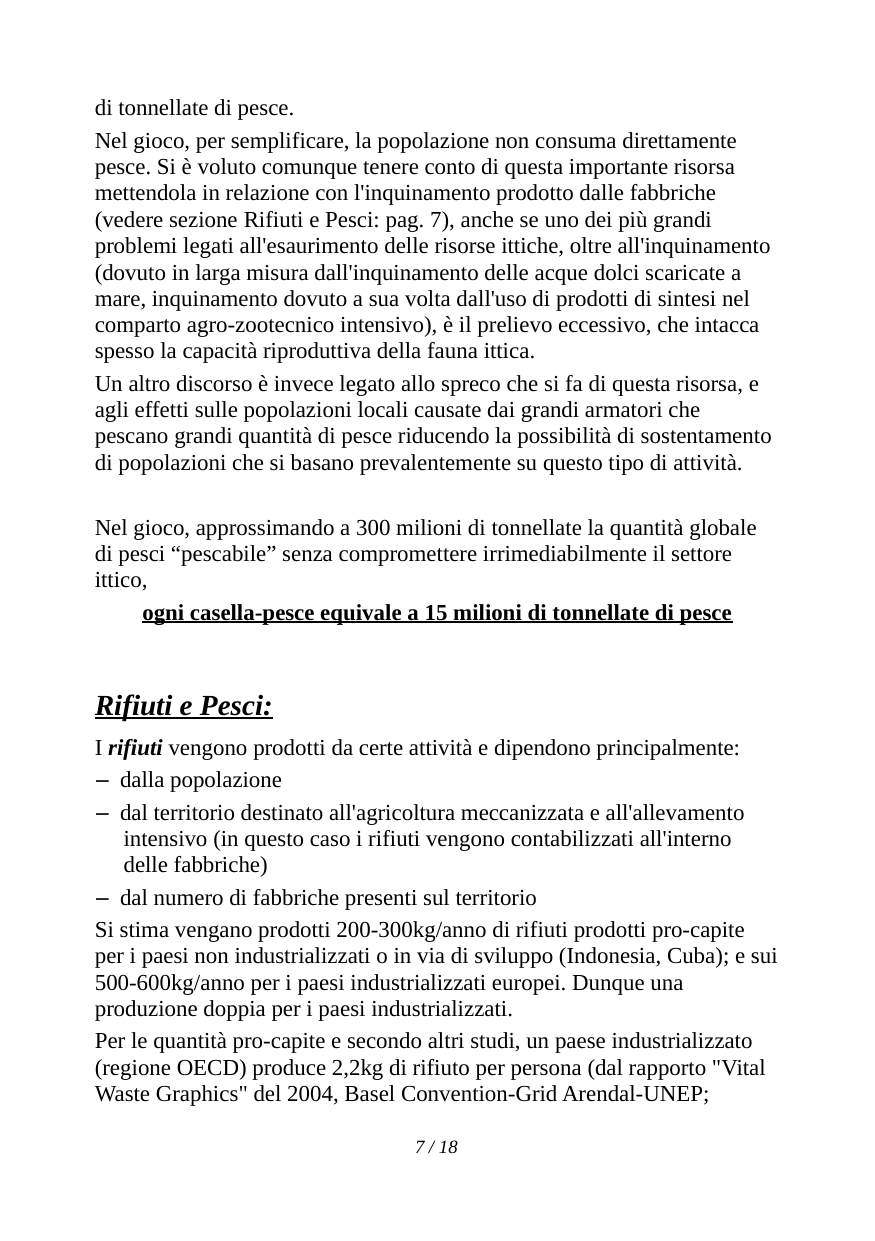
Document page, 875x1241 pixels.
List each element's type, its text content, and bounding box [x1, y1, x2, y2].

text Per le quantità pro-capite e secondo altri studi, un paese industrializzato (regione OECD) produce 2,2kg di rifiuto per persona (dal rapporto "Vital Waste Graphics" del 2004, Basel Convention-Grid Arendal-UNEP; [94, 1027, 779, 1106]
text Nel gioco, per semplificare, la popolazione non consuma direttamente pesce. Si è voluto comunque tenere conto di questa importante risorsa mettendola in relazione con l'inquinamento prodotto dalle fabbriche (vedere sezione Rifiuti e Pesci: pag. 7), anche se uno dei più grandi problemi legati all'esaurimento delle risorse ittiche, oltre all'inquinamento (dovuto in larga misura dall'inquinamento delle acque dolci scaricate a mare, inquinamento dovuto a sua volta dall'uso di prodotti di sintesi nel comparto agro-zootecnico intensivo), è il prelievo eccessivo, che intacca spesso la capacità riproduttiva della fauna ittica. [94, 127, 779, 364]
text Si stima vengano prodotti 200-300kg/anno di rifiuti prodotti pro-capite per i paesi non industrializzati o in via di sviluppo (Indonesia, Cuba); e sui 500-600kg/anno per i paesi industrializzati europei. Dunque una produzione doppia per i paesi industrializzati. [94, 916, 779, 1021]
list dal numero di fabbriche presenti sul territorio [96, 884, 779, 910]
text Un altro discorso è invece legato allo spreco che si fa di questa risorsa, e agli effetti sulle popolazioni locali causate dai grandi armatori che pescano grandi quantità di pesce riducendo la possibilità di sostentamento di popolazioni che si basano prevalentemente su questo tipo di attività. [94, 370, 779, 475]
text ogni casella-pesce equivale a 15 milioni di tonnellate di pesce [94, 598, 779, 625]
text I rifiuti vengono prodotti da certe attività e dipendono principalmente: [94, 734, 779, 761]
subtitle Rifiuti e Pesci: [94, 688, 779, 722]
list dalla popolazione [96, 766, 779, 793]
list dal territorio destinato all'agricoltura meccanizzata e all'allevamento intensivo (in questo caso i rifiuti vengono contabilizzati all'interno delle fabbriche) [96, 799, 779, 878]
text di tonnellate di pesce. [94, 94, 779, 121]
text Nel gioco, approssimando a 300 milioni di tonnellate la quantità globale di pesci “pescabile” senza compromettere irrimediabilmente il settore ittico, [94, 513, 779, 593]
